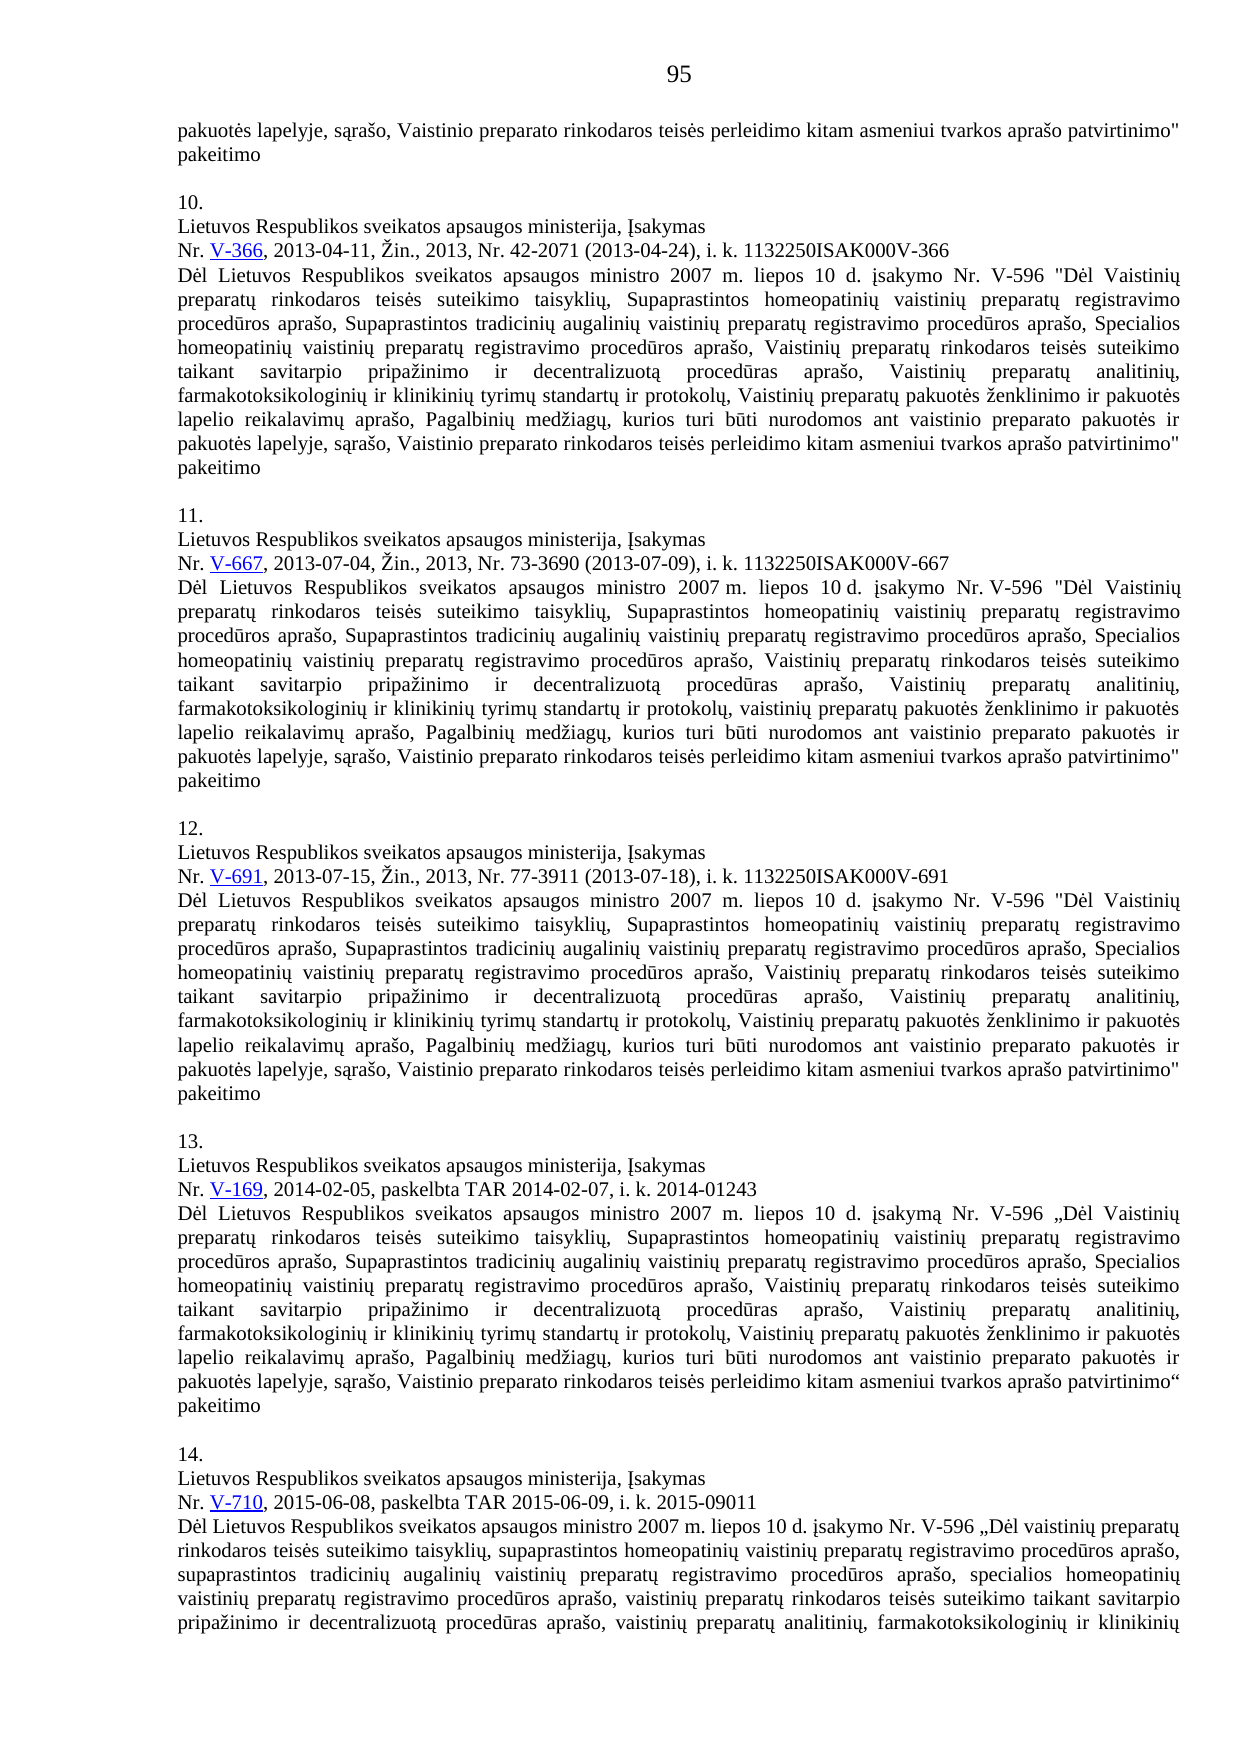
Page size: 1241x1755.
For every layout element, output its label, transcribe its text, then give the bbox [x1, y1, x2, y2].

text Dėl Lietuvos Respublikos sveikatos apsaugos ministro 2007 m. liepos 10 d. įsakymą Nr. V-596 „Dėl Vaistinių preparatų rinkodaros teisės suteikimo taisyklių, Supaprastintos homeopatinių vaistinių preparatų registravimo procedūros aprašo, Supaprastintos tradicinių augalinių vaistinių preparatų registravimo procedūros aprašo, Specialios homeopatinių vaistinių preparatų registravimo procedūros aprašo, Vaistinių preparatų rinkodaros teisės suteikimo taikant savitarpio pripažinimo ir decentralizuotą procedūras aprašo, Vaistinių preparatų analitinių, farmakotoksikologinių ir klinikinių tyrimų standartų ir protokolų, Vaistinių preparatų pakuotės ženklinimo ir pakuotės lapelio reikalavimų aprašo, Pagalbinių medžiagų, kurios turi būti nurodomos ant vaistinio preparato pakuotės ir pakuotės lapelyje, sąrašo, Vaistinio preparato rinkodaros teisės perleidimo kitam asmeniui tvarkos aprašo patvirtinimo“ pakeitimo [177, 1201, 1181, 1417]
text Lietuvos Respublikos sveikatos apsaugos ministerija, Įsakymas [177, 527, 1181, 551]
text 14. [177, 1442, 1181, 1466]
text Lietuvos Respublikos sveikatos apsaugos ministerija, Įsakymas [177, 1153, 1181, 1177]
text Lietuvos Respublikos sveikatos apsaugos ministerija, Įsakymas [177, 214, 1181, 238]
text Dėl Lietuvos Respublikos sveikatos apsaugos ministro 2007 m. liepos 10 d. įsakymo Nr. V-596 "Dėl Vaistinių preparatų rinkodaros teisės suteikimo taisyklių, Supaprastintos homeopatinių vaistinių preparatų registravimo procedūros aprašo, Supaprastintos tradicinių augalinių vaistinių preparatų registravimo procedūros aprašo, Specialios homeopatinių vaistinių preparatų registravimo procedūros aprašo, Vaistinių preparatų rinkodaros teisės suteikimo taikant savitarpio pripažinimo ir decentralizuotą procedūras aprašo, Vaistinių preparatų analitinių, farmakotoksikologinių ir klinikinių tyrimų standartų ir protokolų, Vaistinių preparatų pakuotės ženklinimo ir pakuotės lapelio reikalavimų aprašo, Pagalbinių medžiagų, kurios turi būti nurodomos ant vaistinio preparato pakuotės ir pakuotės lapelyje, sąrašo, Vaistinio preparato rinkodaros teisės perleidimo kitam asmeniui tvarkos aprašo patvirtinimo" pakeitimo [177, 888, 1181, 1105]
text pakuotės lapelyje, sąrašo, Vaistinio preparato rinkodaros teisės perleidimo kitam asmeniui tvarkos aprašo patvirtinimo" pakeitimo [177, 118, 1181, 166]
text Dėl Lietuvos Respublikos sveikatos apsaugos ministro 2007 m. liepos 10 d. įsakymo Nr. V-596 „Dėl vaistinių preparatų rinkodaros teisės suteikimo taisyklių, supaprastintos homeopatinių vaistinių preparatų registravimo procedūros aprašo, supaprastintos tradicinių augalinių vaistinių preparatų registravimo procedūros aprašo, specialios homeopatinių vaistinių preparatų registravimo procedūros aprašo, vaistinių preparatų rinkodaros teisės suteikimo taikant savitarpio pripažinimo ir decentralizuotą procedūras aprašo, vaistinių preparatų analitinių, farmakotoksikologinių ir klinikinių [177, 1514, 1181, 1634]
text Nr. V-366, 2013-04-11, Žin., 2013, Nr. 42-2071 (2013-04-24), i. k. 1132250ISAK000V-366 [177, 238, 1181, 262]
text Nr. V-667, 2013-07-04, Žin., 2013, Nr. 73-3690 (2013-07-09), i. k. 1132250ISAK000V-667 [177, 551, 1181, 575]
text Dėl Lietuvos Respublikos sveikatos apsaugos ministro 2007 m. liepos 10 d. įsakymo Nr. V-596 "Dėl Vaistinių preparatų rinkodaros teisės suteikimo taisyklių, Supaprastintos homeopatinių vaistinių preparatų registravimo procedūros aprašo, Supaprastintos tradicinių augalinių vaistinių preparatų registravimo procedūros aprašo, Specialios homeopatinių vaistinių preparatų registravimo procedūros aprašo, Vaistinių preparatų rinkodaros teisės suteikimo taikant savitarpio pripažinimo ir decentralizuotą procedūras aprašo, Vaistinių preparatų analitinių, farmakotoksikologinių ir klinikinių tyrimų standartų ir protokolų, Vaistinių preparatų pakuotės ženklinimo ir pakuotės lapelio reikalavimų aprašo, Pagalbinių medžiagų, kurios turi būti nurodomos ant vaistinio preparato pakuotės ir pakuotės lapelyje, sąrašo, Vaistinio preparato rinkodaros teisės perleidimo kitam asmeniui tvarkos aprašo patvirtinimo" pakeitimo [177, 262, 1181, 479]
text 13. [177, 1129, 1181, 1153]
text Dėl Lietuvos Respublikos sveikatos apsaugos ministro 2007 m. liepos 10 d. įsakymo Nr. V-596 "Dėl Vaistinių preparatų rinkodaros teisės suteikimo taisyklių, Supaprastintos homeopatinių vaistinių preparatų registravimo procedūros aprašo, Supaprastintos tradicinių augalinių vaistinių preparatų registravimo procedūros aprašo, Specialios homeopatinių vaistinių preparatų registravimo procedūros aprašo, Vaistinių preparatų rinkodaros teisės suteikimo taikant savitarpio pripažinimo ir decentralizuotą procedūras aprašo, Vaistinių preparatų analitinių, farmakotoksikologinių ir klinikinių tyrimų standartų ir protokolų, vaistinių preparatų pakuotės ženklinimo ir pakuotės lapelio reikalavimų aprašo, Pagalbinių medžiagų, kurios turi būti nurodomos ant vaistinio preparato pakuotės ir pakuotės lapelyje, sąrašo, Vaistinio preparato rinkodaros teisės perleidimo kitam asmeniui tvarkos aprašo patvirtinimo" pakeitimo [177, 575, 1181, 792]
text Lietuvos Respublikos sveikatos apsaugos ministerija, Įsakymas [177, 1466, 1181, 1490]
text 10. [177, 190, 1181, 214]
text Nr. V-169, 2014-02-05, paskelbta TAR 2014-02-07, i. k. 2014-01243 [177, 1177, 1181, 1201]
text 11. [177, 503, 1181, 527]
text 12. [177, 816, 1181, 840]
text Nr. V-691, 2013-07-15, Žin., 2013, Nr. 77-3911 (2013-07-18), i. k. 1132250ISAK000V-691 [177, 864, 1181, 888]
text Nr. V-710, 2015-06-08, paskelbta TAR 2015-06-09, i. k. 2015-09011 [177, 1490, 1181, 1514]
text Lietuvos Respublikos sveikatos apsaugos ministerija, Įsakymas [177, 840, 1181, 864]
